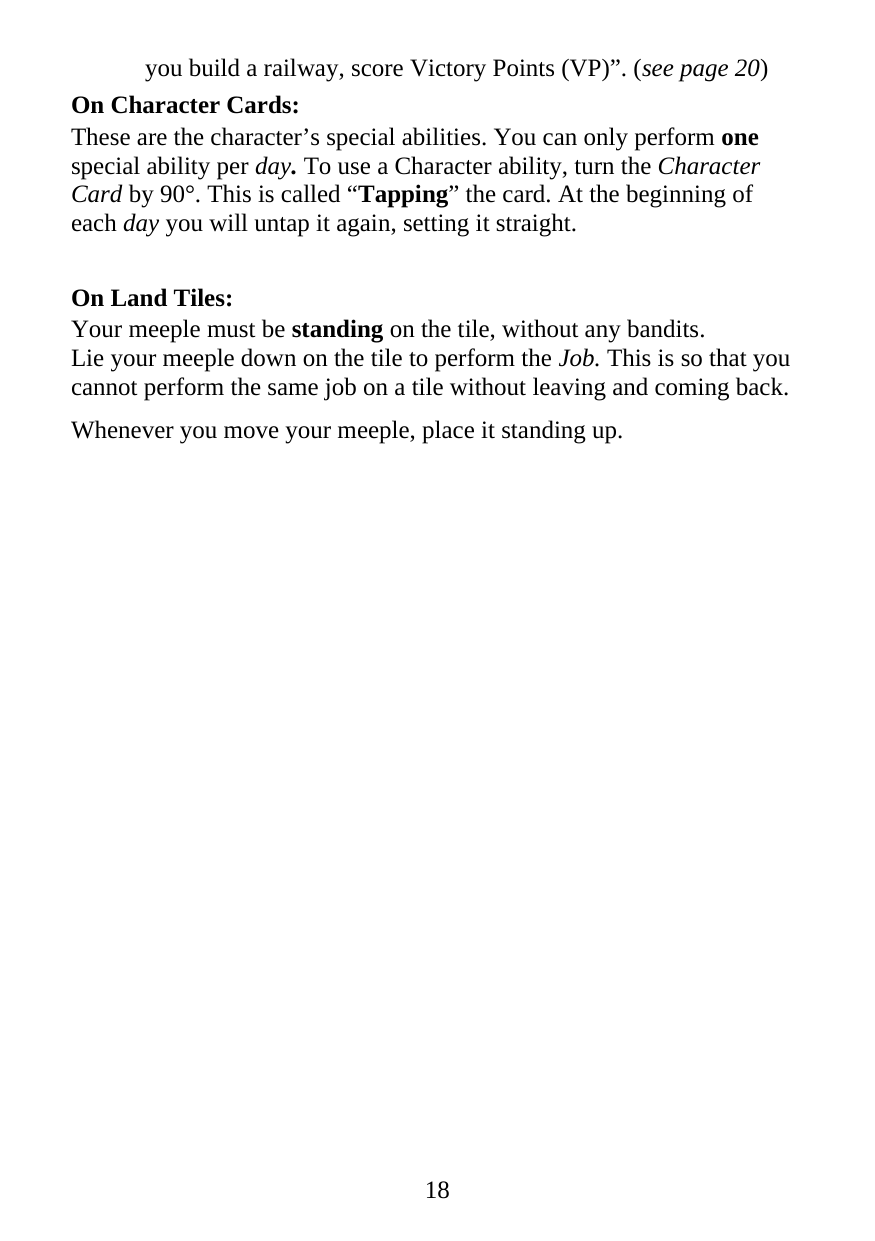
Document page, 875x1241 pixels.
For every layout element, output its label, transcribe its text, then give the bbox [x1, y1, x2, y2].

text On Land Tiles: [71, 283, 803, 312]
text Whenever you move your meeple, place it standing up. [71, 415, 803, 444]
text On Character Cards: [71, 91, 803, 119]
text These are the character’s special abilities. You can only perform one special ability per day. To use a Character ability, turn the Character Card by 90°. This is called “Tapping” the card. At the beginning of each day you will untap it again, setting it straight. [71, 122, 803, 237]
list you build a railway, score Victory Points (VP)”. (see page 20) [107, 53, 803, 82]
text Your meeple must be standing on the tile, without any bandits. Lie your meeple down on the tile to perform the Job. This is so that you cannot perform the same job on a tile without leaving and coming back. [71, 314, 803, 401]
